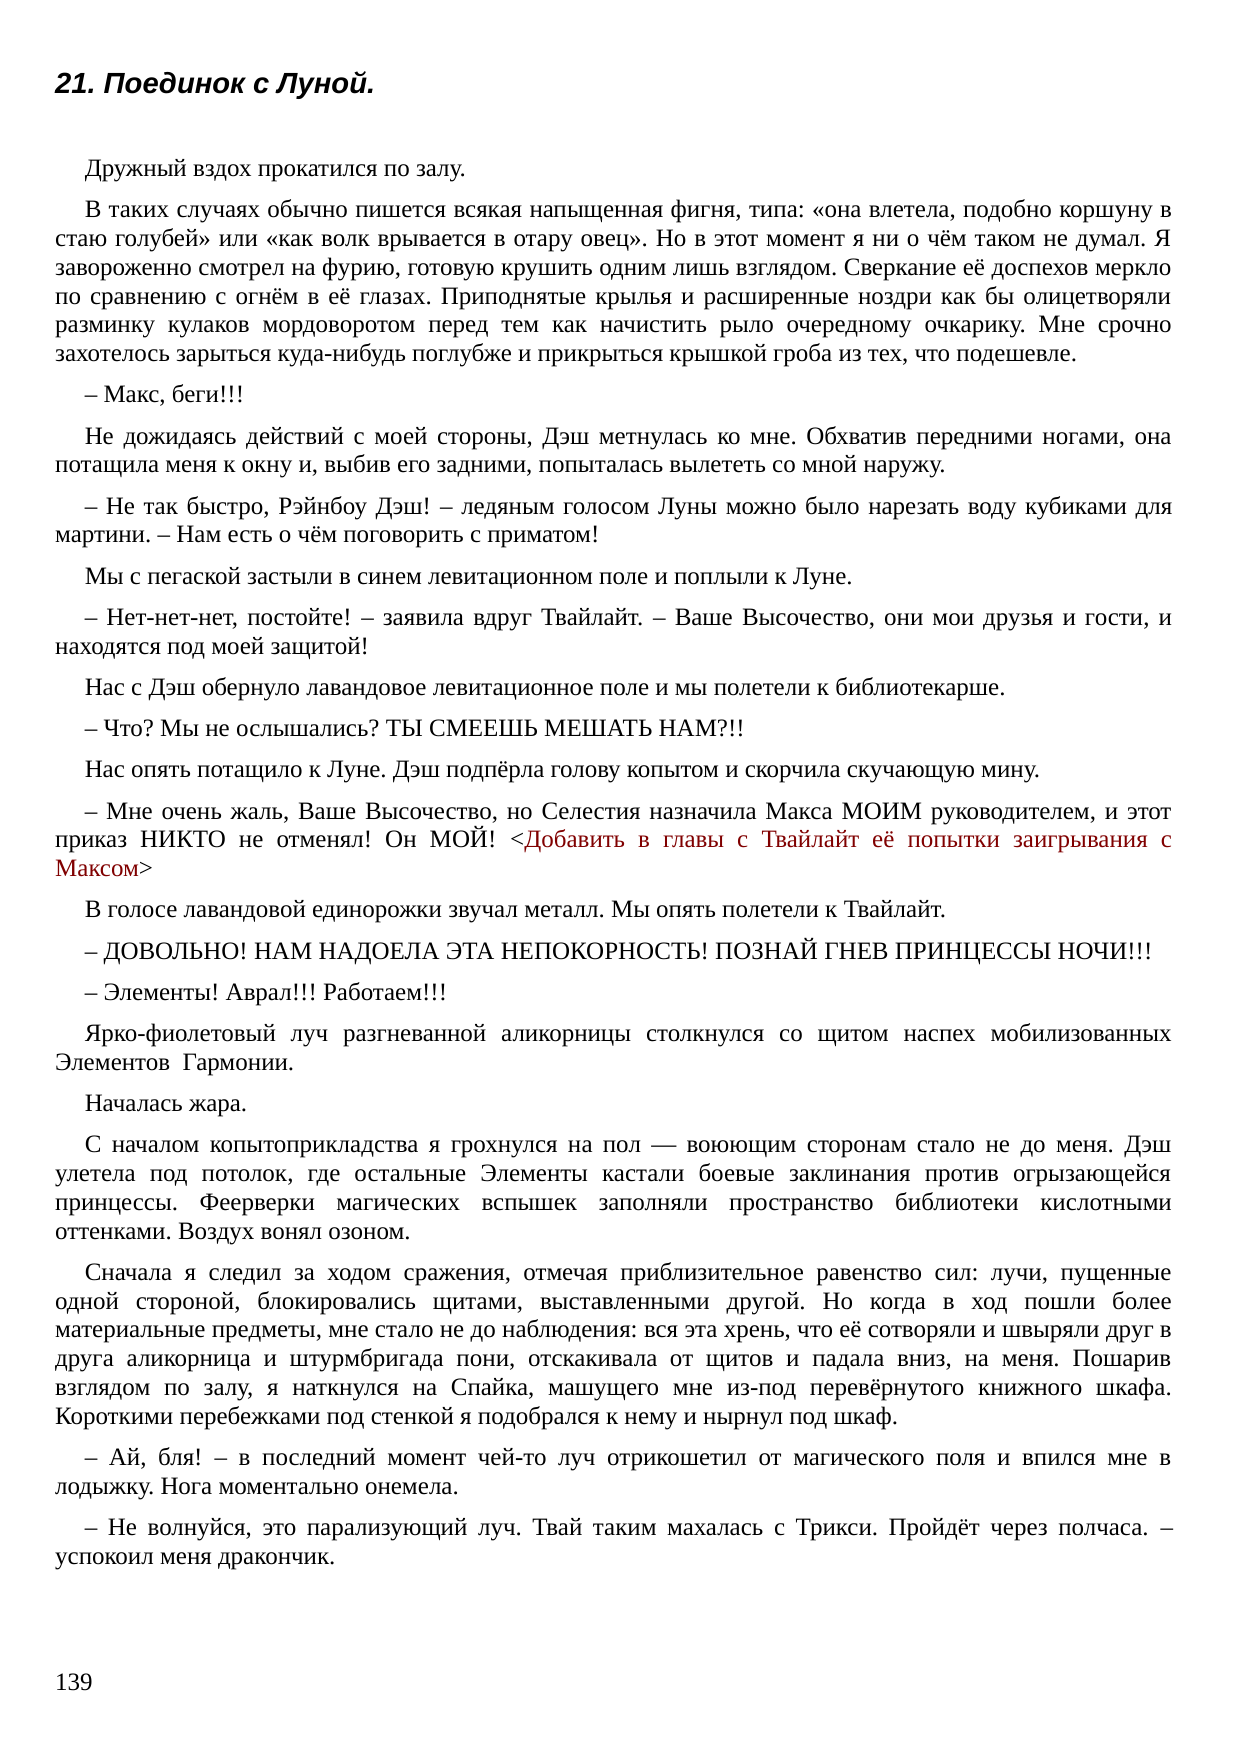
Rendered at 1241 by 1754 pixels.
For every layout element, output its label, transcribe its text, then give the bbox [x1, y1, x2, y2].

text Нас с Дэш обернуло лавандовое левитационное поле и мы полетели к библиотекарше. [55, 672, 1173, 701]
text В голосе лавандовой единорожки звучал металл. Мы опять полетели к Твайлайт. [55, 894, 1173, 923]
text Не дожидаясь действий с моей стороны, Дэш метнулась ко мне. Обхватив передними ногами, она потащила меня к окну и, выбив его задними, попыталась вылететь со мной наружу. [55, 421, 1173, 478]
subtitle 21. Поединок с Луной. [55, 66, 1173, 99]
text – Ай, бля! – в последний момент чей-то луч отрикошетил от магического поля и впился мне в лодыжку. Нога моментально онемела. [55, 1442, 1173, 1499]
text В таких случаях обычно пишется всякая напыщенная фигня, типа: «она влетела, подобно коршуну в стаю голубей» или «как волк врывается в отару овец». Но в этот момент я ни о чём таком не думал. Я завороженно смотрел на фурию, готовую крушить одним лишь взглядом. Сверкание её доспехов меркло по сравнению с огнём в её глазах. Приподнятые крылья и расширенные ноздри как бы олицетворяли разминку кулаков мордоворотом перед тем как начистить рыло очередному очкарику. Мне срочно захотелось зарыться куда-нибудь поглубже и прикрыться крышкой гроба из тех, что подешевле. [55, 194, 1173, 367]
text – Мне очень жаль, Ваше Высочество, но Селестия назначила Макса МОИМ руководителем, и этот приказ НИКТО не отменял! Он МОЙ! <Добавить в главы с Твайлайт её попытки заигрывания с Максом> [55, 796, 1173, 882]
text – ДОВОЛЬНО! НАМ НАДОЕЛА ЭТА НЕПОКОРНОСТЬ! ПОЗНАЙ ГНЕВ ПРИНЦЕССЫ НОЧИ!!! [55, 936, 1173, 964]
text С началом копытоприкладства я грохнулся на пол — воюющим сторонам стало не до меня. Дэш улетела под потолок, где остальные Элементы кастали боевые заклинания против огрызающейся принцессы. Феерверки магических вспышек заполняли пространство библиотеки кислотными оттенками. Воздух вонял озоном. [55, 1129, 1173, 1244]
text – Не волнуйся, это парализующий луч. Твай таким махалась с Трикси. Пройдёт через полчаса. – успокоил меня дракончик. [55, 1512, 1173, 1569]
text Дружный вздох прокатился по залу. [55, 153, 1173, 182]
text – Элементы! Аврал!!! Работаем!!! [55, 977, 1173, 1006]
text Сначала я следил за ходом сражения, отмечая приблизительное равенство сил: лучи, пущенные одной стороной, блокировались щитами, выставленными другой. Но когда в ход пошли более материальные предметы, мне стало не до наблюдения: вся эта хрень, что её сотворяли и швыряли друг в друга аликорница и штурмбригада пони, отскакивала от щитов и падала вниз, на меня. Пошарив взглядом по залу, я наткнулся на Спайка, машущего мне из-под перевёрнутого книжного шкафа. Короткими перебежками под стенкой я подобрался к нему и нырнул под шкаф. [55, 1257, 1173, 1429]
text Ярко-фиолетовый луч разгневанной аликорницы столкнулся со щитом наспех мобилизованных Элементов Гармонии. [55, 1018, 1173, 1076]
text – Макс, беги!!! [55, 379, 1173, 408]
text – Нет-нет-нет, постойте! – заявила вдруг Твайлайт. – Ваше Высочество, они мои друзья и гости, и находятся под моей защитой! [55, 602, 1173, 659]
text – Что? Мы не ослышались? ТЫ СМЕЕШЬ МЕШАТЬ НАМ?!! [55, 713, 1173, 742]
text – Не так быстро, Рэйнбоу Дэш! – ледяным голосом Луны можно было нарезать воду кубиками для мартини. – Нам есть о чём поговорить с приматом! [55, 491, 1173, 548]
text Мы с пегаской застыли в синем левитационном поле и поплыли к Луне. [55, 561, 1173, 589]
text Началась жара. [55, 1088, 1173, 1117]
text Нас опять потащило к Луне. Дэш подпёрла голову копытом и скорчила скучающую мину. [55, 754, 1173, 783]
